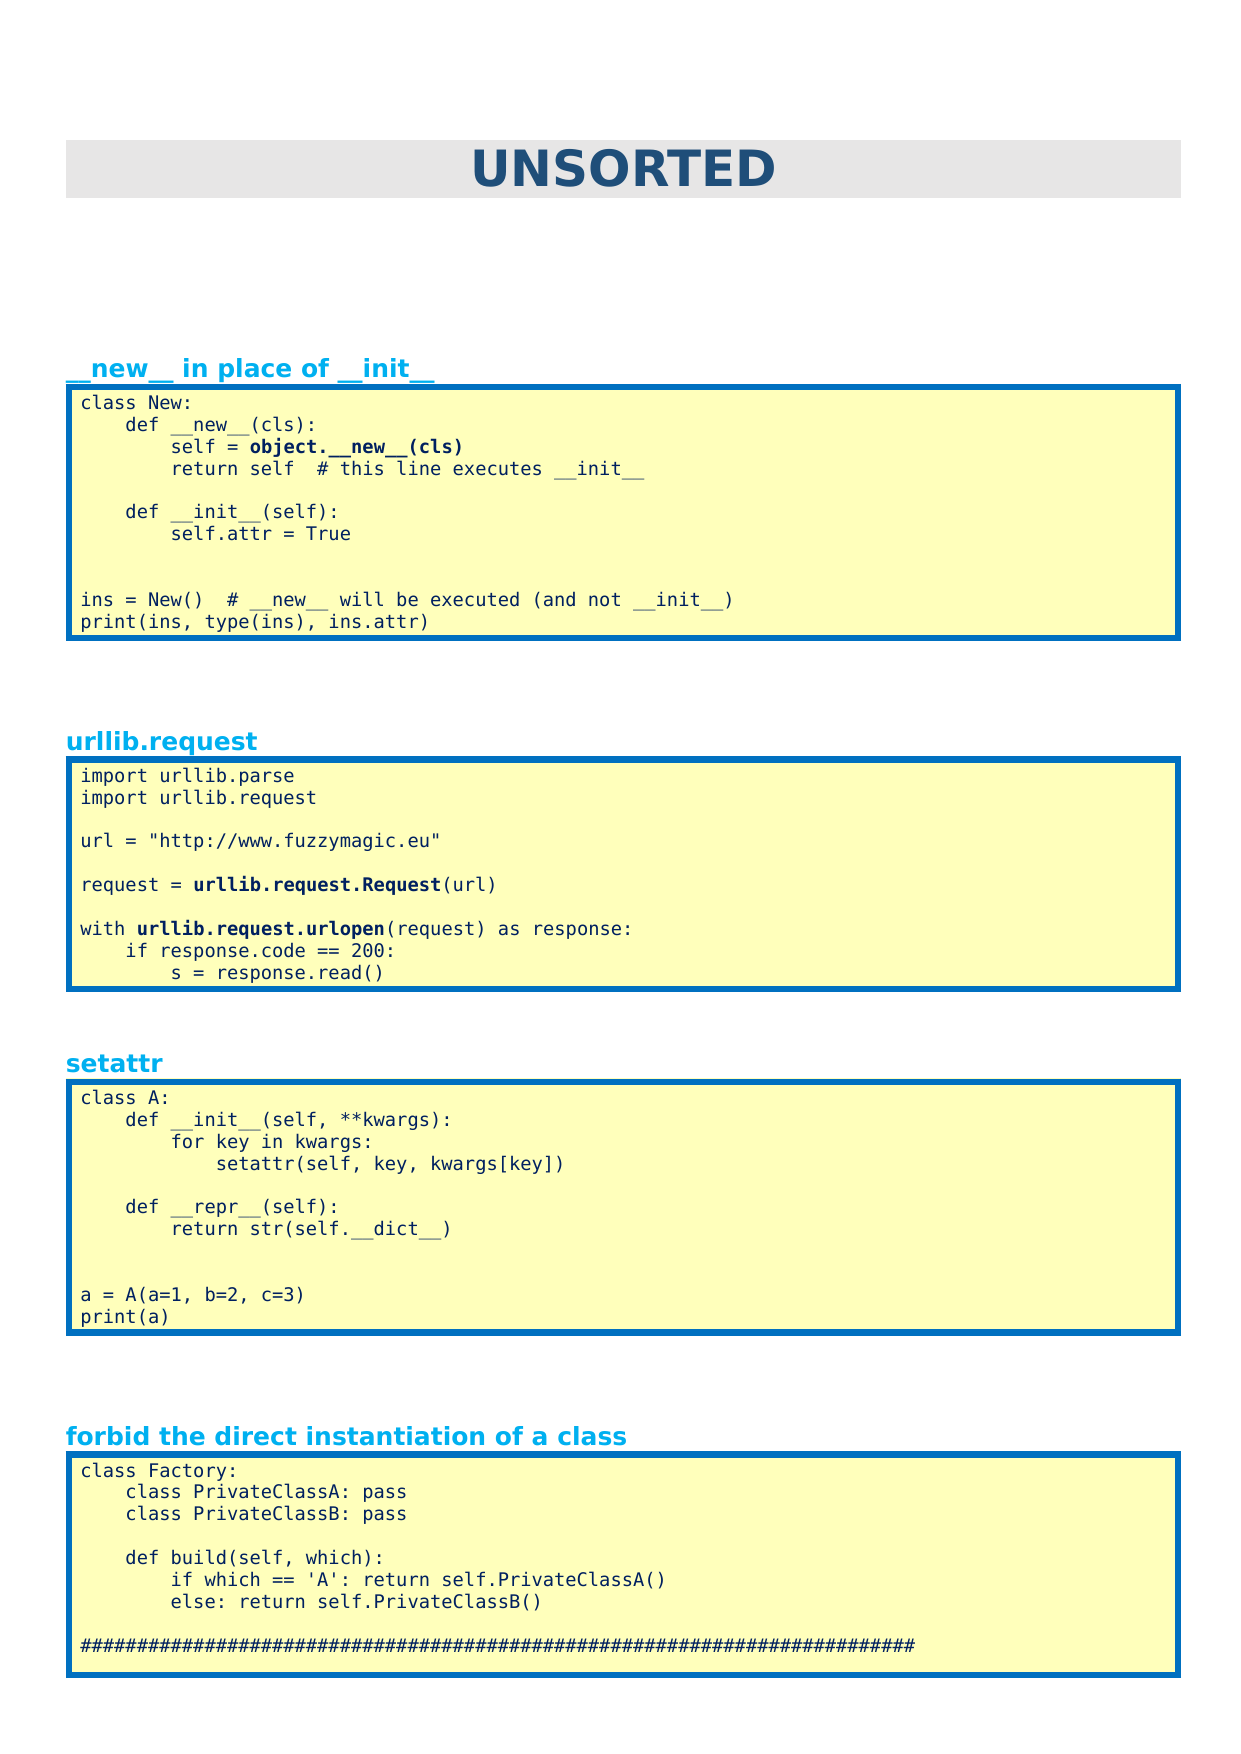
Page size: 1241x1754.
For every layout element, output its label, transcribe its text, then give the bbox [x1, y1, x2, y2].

text setattr(self, key, kwargs[key]) [72, 1144, 1175, 1166]
text class New: [72, 390, 1175, 406]
text def build(self, which): [72, 1539, 1175, 1561]
text print(ins, type(ins), ins.attr) [72, 602, 1175, 635]
text ########################################################################## [72, 1626, 1175, 1648]
text self = object.__new__(cls) [72, 427, 1175, 449]
text def __new__(cls): [72, 406, 1175, 427]
text if which == 'A': return self.PrivateClassA() [72, 1561, 1175, 1582]
text print(a) [72, 1297, 1175, 1329]
text def __repr__(self): [72, 1188, 1175, 1210]
text class Factory: [72, 1458, 1175, 1473]
title urllib.request [66, 727, 1181, 756]
text else: return self.PrivateClassB() [72, 1582, 1175, 1604]
text class A: [72, 1085, 1175, 1100]
text def __init__(self): [72, 493, 1175, 515]
text url = "http://www.fuzzymagic.eu" [72, 822, 1175, 844]
text class PrivateClassA: pass [72, 1473, 1175, 1495]
text ins = New() # __new__ will be executed (and not __init__) [72, 581, 1175, 602]
title setattr [66, 1049, 1181, 1078]
subtitle UNSORTED [66, 140, 1181, 198]
text if response.code == 200: [72, 931, 1175, 953]
text class PrivateClassB: pass [72, 1495, 1175, 1517]
text self.attr = True [72, 515, 1175, 537]
text return self # this line executes __init__ [72, 449, 1175, 471]
text def __init__(self, **kwargs): [72, 1100, 1175, 1122]
text s = response.read() [72, 953, 1175, 986]
text import urllib.request [72, 778, 1175, 800]
text request = urllib.request.Request(url) [72, 866, 1175, 888]
text import urllib.parse [72, 763, 1175, 778]
text with urllib.request.urlopen(request) as response: [72, 909, 1175, 931]
text return str(self.__dict__) [72, 1210, 1175, 1232]
text for key in kwargs: [72, 1122, 1175, 1144]
title __new__ in place of __init__ [66, 354, 1181, 384]
title forbid the direct instantiation of a class [66, 1422, 1181, 1451]
text a = A(a=1, b=2, c=3) [72, 1275, 1175, 1297]
